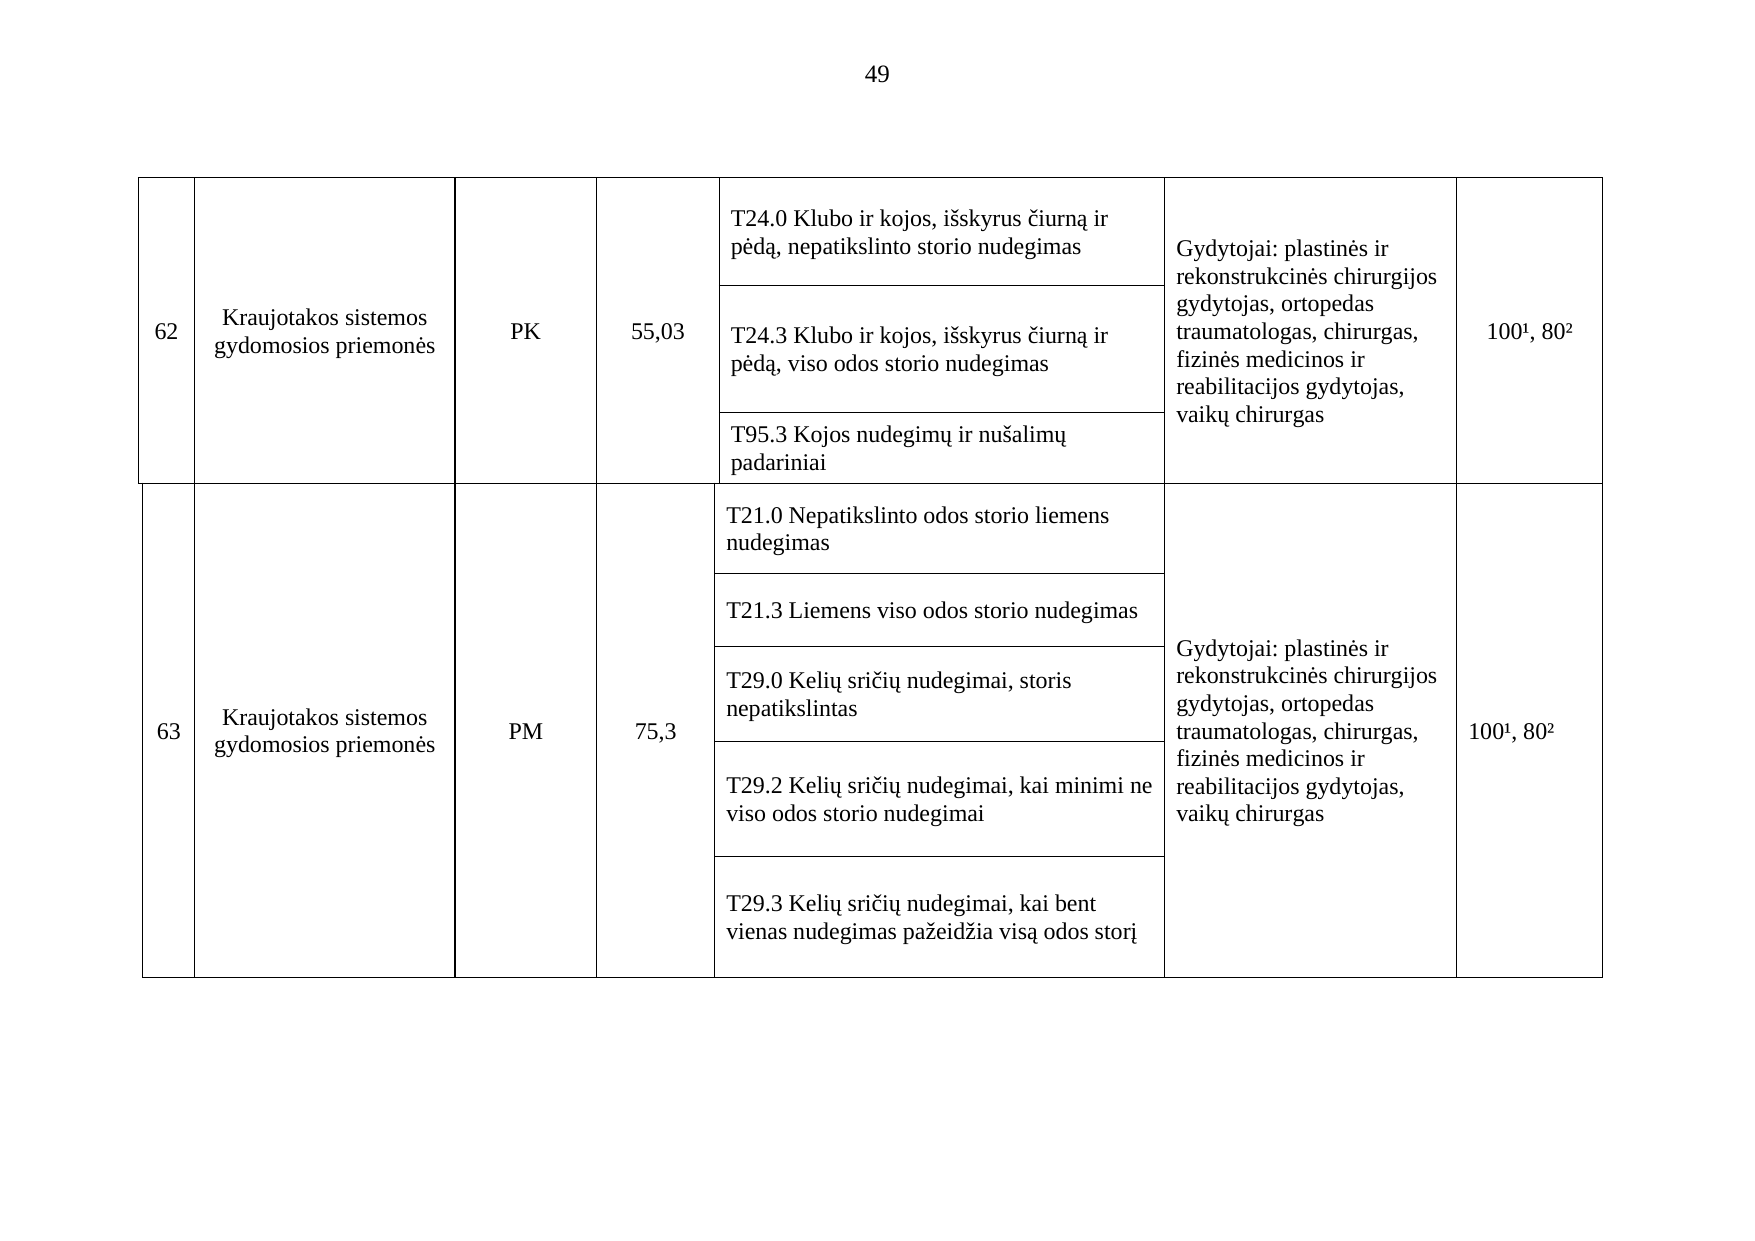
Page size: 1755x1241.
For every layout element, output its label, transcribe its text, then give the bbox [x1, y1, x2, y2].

table_cell [134, 177, 138, 284]
table_cell T21.3 Liemens viso odos storio nudegimas [715, 574, 1164, 646]
table_cell 63 [143, 484, 194, 977]
table_cell [134, 285, 138, 412]
table_cell [138, 856, 142, 977]
table_cell [134, 741, 138, 856]
table_cell [129, 177, 134, 284]
table_cell 100¹, 80² [1457, 178, 1602, 483]
table_cell 62 [139, 178, 194, 483]
table_cell 75,3 [597, 484, 714, 977]
table_cell [1603, 741, 1621, 856]
table_cell [138, 573, 142, 646]
table_cell [134, 483, 138, 573]
table_cell [1603, 573, 1621, 646]
table_cell Kraujotakos sistemos gydomosios priemonės [195, 178, 454, 483]
table_cell [129, 741, 134, 856]
table_cell [138, 741, 142, 856]
table_cell T29.0 Kelių sričių nudegimai, storis nepatikslintas [715, 647, 1164, 741]
table_cell [138, 484, 142, 573]
table_cell T29.3 Kelių sričių nudegimai, kai bent vienas nudegimas pažeidžia visą odos storį [715, 857, 1164, 977]
table_cell [1603, 285, 1621, 412]
table_cell [134, 573, 138, 646]
table_cell [129, 856, 134, 977]
table_cell [134, 646, 138, 741]
table_cell [1603, 646, 1621, 741]
table_cell [1603, 483, 1621, 573]
table_cell T29.2 Kelių sričių nudegimai, kai minimi ne viso odos storio nudegimai [715, 742, 1164, 856]
table_cell [129, 412, 134, 483]
table_cell [134, 856, 138, 977]
table_cell Gydytojai: plastinės ir rekonstrukcinės chirurgijos gydytojas, ortopedas traumatologas, chirurgas, fizinės medicinos ir reabilitacijos gydytojas, vaikų chirurgas [1165, 178, 1456, 483]
table_cell [129, 483, 134, 573]
table_cell Kraujotakos sistemos gydomosios priemonės [195, 484, 454, 977]
table_cell 100¹, 80² [1457, 484, 1602, 977]
table_cell PK [456, 178, 596, 483]
table_cell [129, 646, 134, 741]
table_cell [129, 573, 134, 646]
table_cell T95.3 Kojos nudegimų ir nušalimų padariniai [720, 413, 1164, 483]
table_cell [129, 285, 134, 412]
table_cell [1603, 412, 1621, 483]
table_cell T21.0 Nepatikslinto odos storio liemens nudegimas [715, 484, 1164, 573]
table_cell [138, 646, 142, 741]
table_cell T24.3 Klubo ir kojos, išskyrus čiurną ir pėdą, viso odos storio nudegimas [720, 286, 1164, 412]
table_cell PM [456, 484, 596, 977]
table_cell T24.0 Klubo ir kojos, išskyrus čiurną ir pėdą, nepatikslinto storio nudegimas [720, 178, 1164, 284]
table_cell [134, 412, 138, 483]
table_cell [1603, 177, 1621, 284]
table_cell Gydytojai: plastinės ir rekonstrukcinės chirurgijos gydytojas, ortopedas traumatologas, chirurgas, fizinės medicinos ir reabilitacijos gydytojas, vaikų chirurgas [1165, 484, 1456, 977]
table_cell 55,03 [597, 178, 719, 483]
table_cell [1603, 856, 1621, 977]
